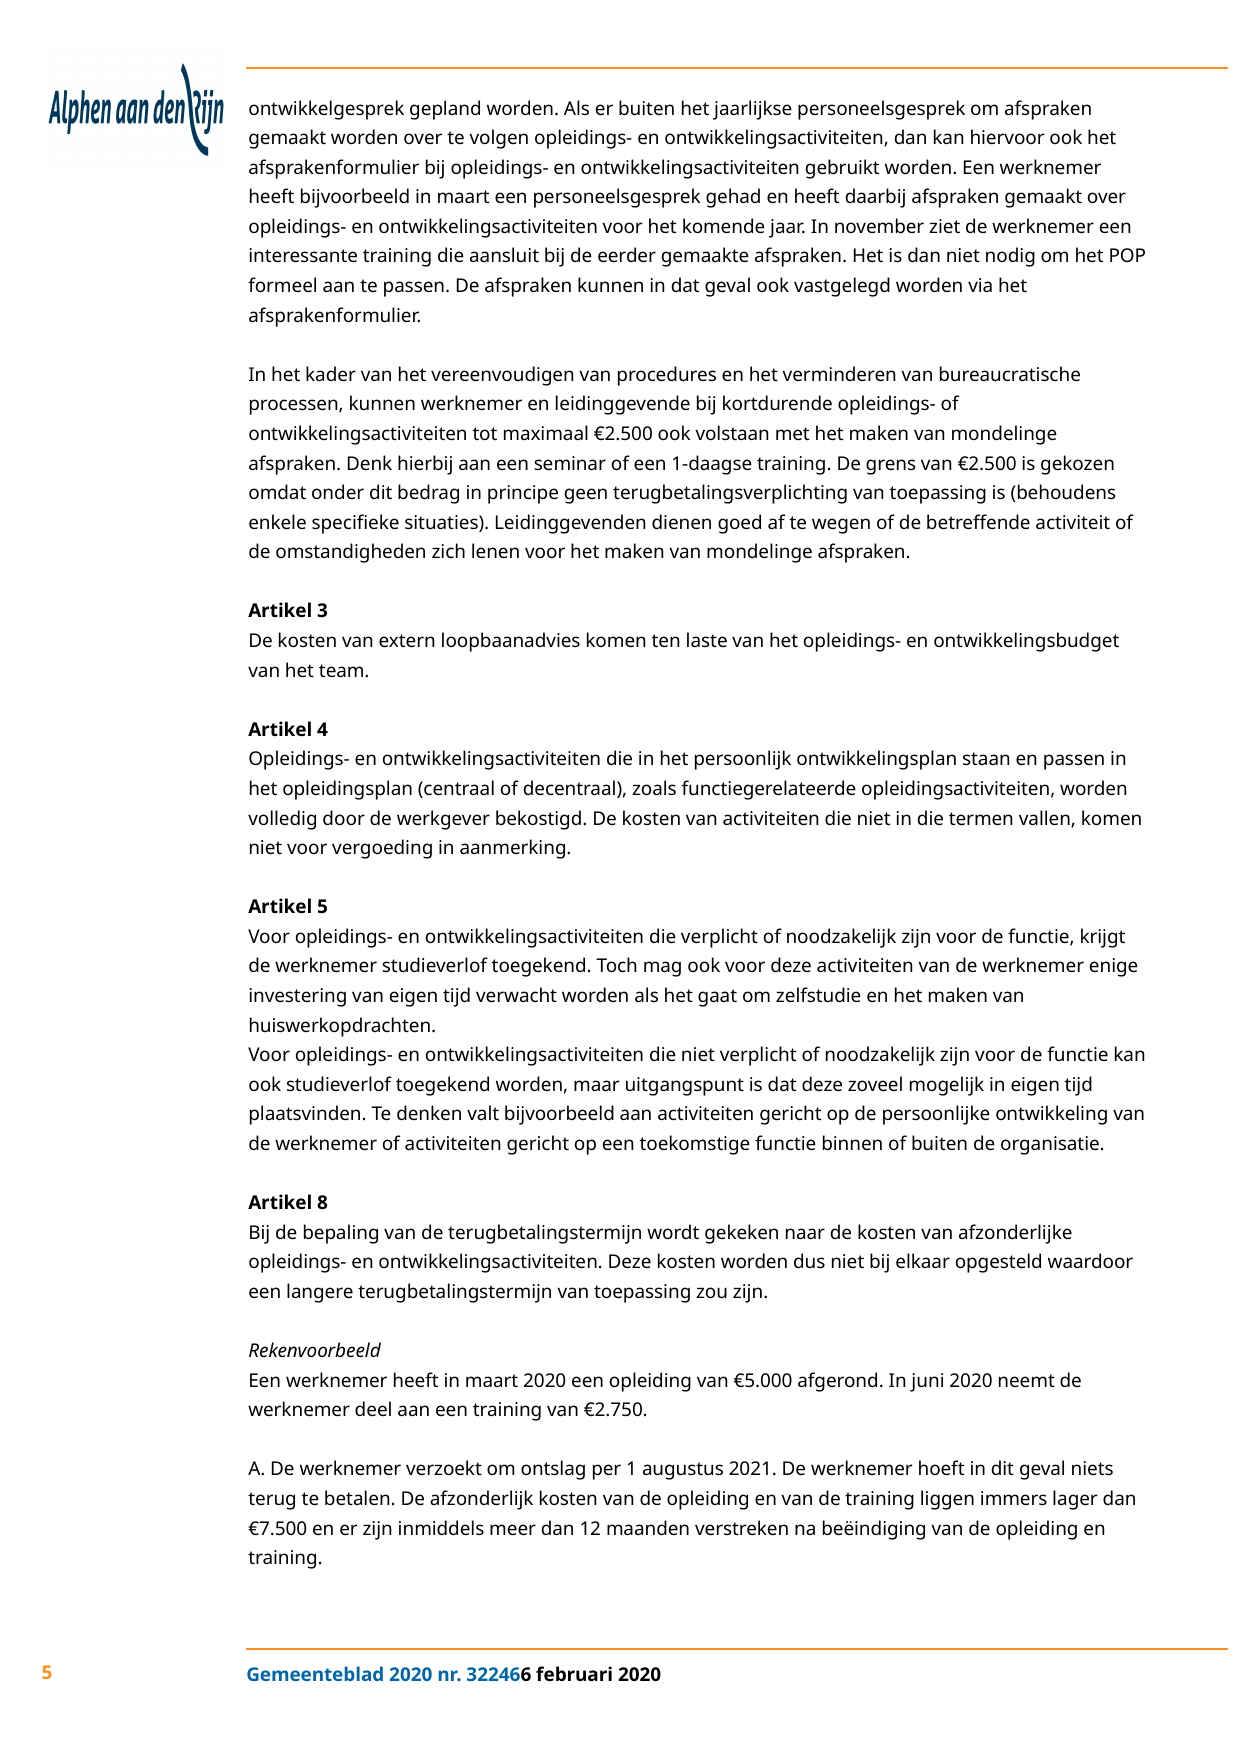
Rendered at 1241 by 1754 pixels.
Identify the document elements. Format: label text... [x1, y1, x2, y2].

text ontwikkelgesprek gepland worden. Als er buiten het jaarlijkse personeelsgesprek om afspraken gemaakt worden over te volgen opleidings- en ontwikkelingsactiviteiten, dan kan hiervoor ook het afsprakenformulier bij opleidings- en ontwikkelingsactiviteiten gebruikt worden. Een werknemer heeft bijvoorbeeld in maart een personeelsgesprek gehad en heeft daarbij afspraken gemaakt over opleidings- en ontwikkelingsactiviteiten voor het komende jaar. In november ziet de werknemer een interessante training die aansluit bij de eerder gemaakte afspraken. Het is dan niet nodig om het POP formeel aan te passen. De afspraken kunnen in dat geval ook vastgelegd worden via het afsprakenformulier. [248, 95, 1152, 328]
text In het kader van het vereenvoudigen van procedures en het verminderen van bureaucratische processen, kunnen werknemer en leidinggevende bij kortdurende opleidings- of ontwikkelingsactiviteiten tot maximaal €2.500 ook volstaan met het maken van mondelinge afspraken. Denk hierbij aan een seminar of een 1-daagse training. De grens van €2.500 is gekozen omdat onder dit bedrag in principe geen terugbetalingsverplichting van toepassing is (behoudens enkele specifieke situaties). Leidinggevenden dienen goed af te wegen of de betreffende activiteit of de omstandigheden zich lenen voor het maken van mondelinge afspraken. [248, 361, 1152, 564]
text Rekenvoorbeeld [248, 1337, 1152, 1363]
text Opleidings- en ontwikkelingsactiviteiten die in het persoonlijk ontwikkelingsplan staan en passen in het opleidingsplan (centraal of decentraal), zoals functiegerelateerde opleidingsactiviteiten, worden volledig door de werkgever bekostigd. De kosten van activiteiten die niet in die termen vallen, komen niet voor vergoeding in aanmerking. [248, 746, 1152, 860]
picture [41, 47, 231, 172]
text Artikel 4 [248, 716, 1152, 742]
text Artikel 5 [248, 893, 1152, 919]
text Voor opleidings- en ontwikkelingsactiviteiten die verplicht of noodzakelijk zijn voor de functie, krijgt de werknemer studieverlof toegekend. Toch mag ook voor deze activiteiten van de werknemer enige investering van eigen tijd verwacht worden als het gaat om zelfstudie en het maken van huiswerkopdrachten. [248, 923, 1152, 1038]
text Bij de bepaling van de terugbetalingstermijn wordt gekeken naar de kosten van afzonderlijke opleidings- en ontwikkelingsactiviteiten. Deze kosten worden dus niet bij elkaar opgesteld waardoor een langere terugbetalingstermijn van toepassing zou zijn. [248, 1219, 1152, 1304]
text Een werknemer heeft in maart 2020 een opleiding van €5.000 afgerond. In juni 2020 neemt de werknemer deel aan een training van €2.750. [248, 1367, 1152, 1422]
text Artikel 8 [248, 1189, 1152, 1215]
text Voor opleidings- en ontwikkelingsactiviteiten die niet verplicht of noodzakelijk zijn voor de functie kan ook studieverlof toegekend worden, maar uitgangspunt is dat deze zoveel mogelijk in eigen tijd plaatsvinden. Te denken valt bijvoorbeeld aan activiteiten gericht op de persoonlijke ontwikkeling van de werknemer of activiteiten gericht op een toekomstige functie binnen of buiten de organisatie. [248, 1041, 1152, 1156]
text A. De werknemer verzoekt om ontslag per 1 augustus 2021. De werknemer hoeft in dit geval niets terug te betalen. De afzonderlijk kosten van de opleiding en van de training liggen immers lager dan €7.500 en er zijn inmiddels meer dan 12 maanden verstreken na beëindiging van de opleiding en training. [248, 1456, 1152, 1570]
text Artikel 3 [248, 598, 1152, 623]
text De kosten van extern loopbaanadvies komen ten laste van het opleidings- en ontwikkelingsbudget van het team. [248, 627, 1152, 683]
